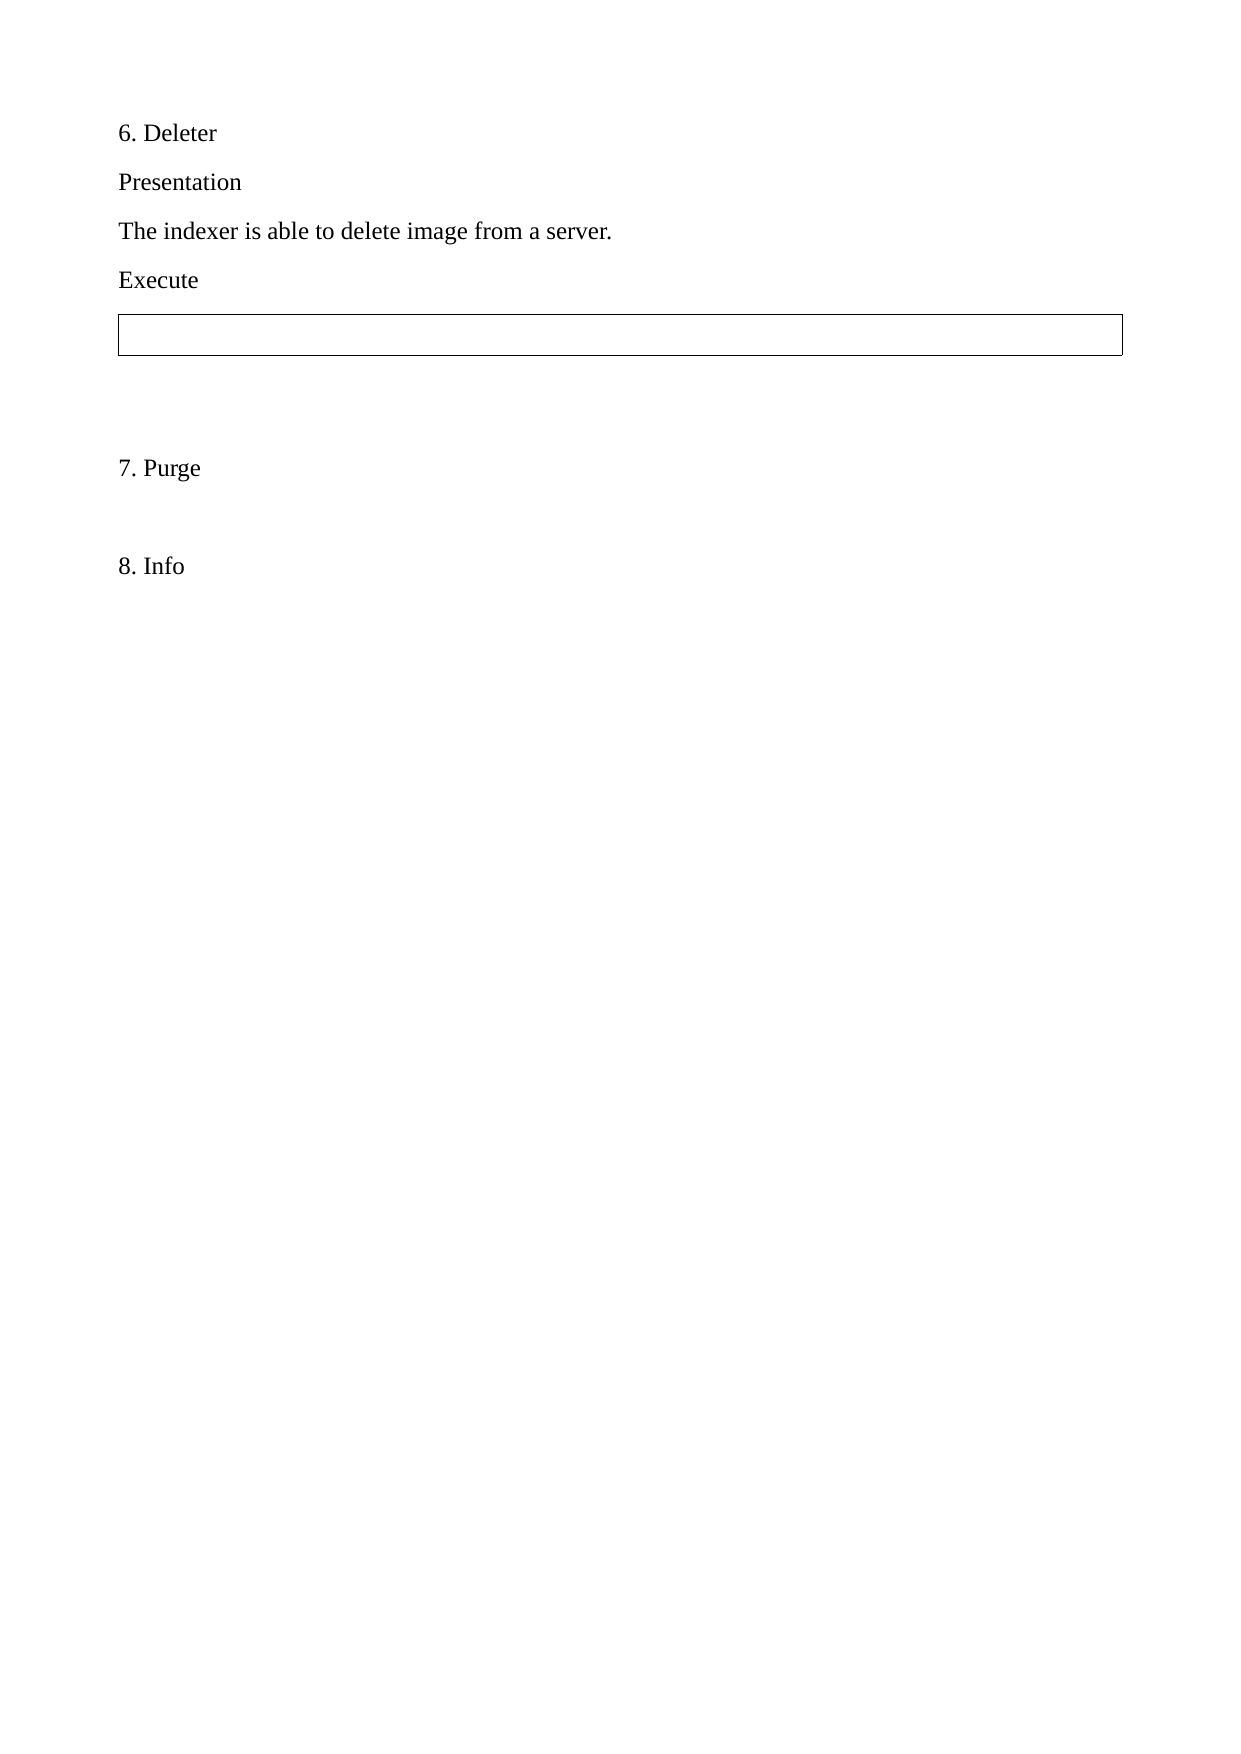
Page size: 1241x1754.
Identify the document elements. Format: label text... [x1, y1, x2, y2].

table_header [119, 315, 1122, 355]
text Execute [118, 265, 1122, 294]
text 8. Info [118, 551, 1122, 580]
text The indexer is able to delete image from a server. [118, 216, 1122, 245]
text Presentation [118, 167, 1122, 196]
text 6. Deleter [118, 118, 1122, 147]
text 7. Purge [118, 453, 1122, 482]
